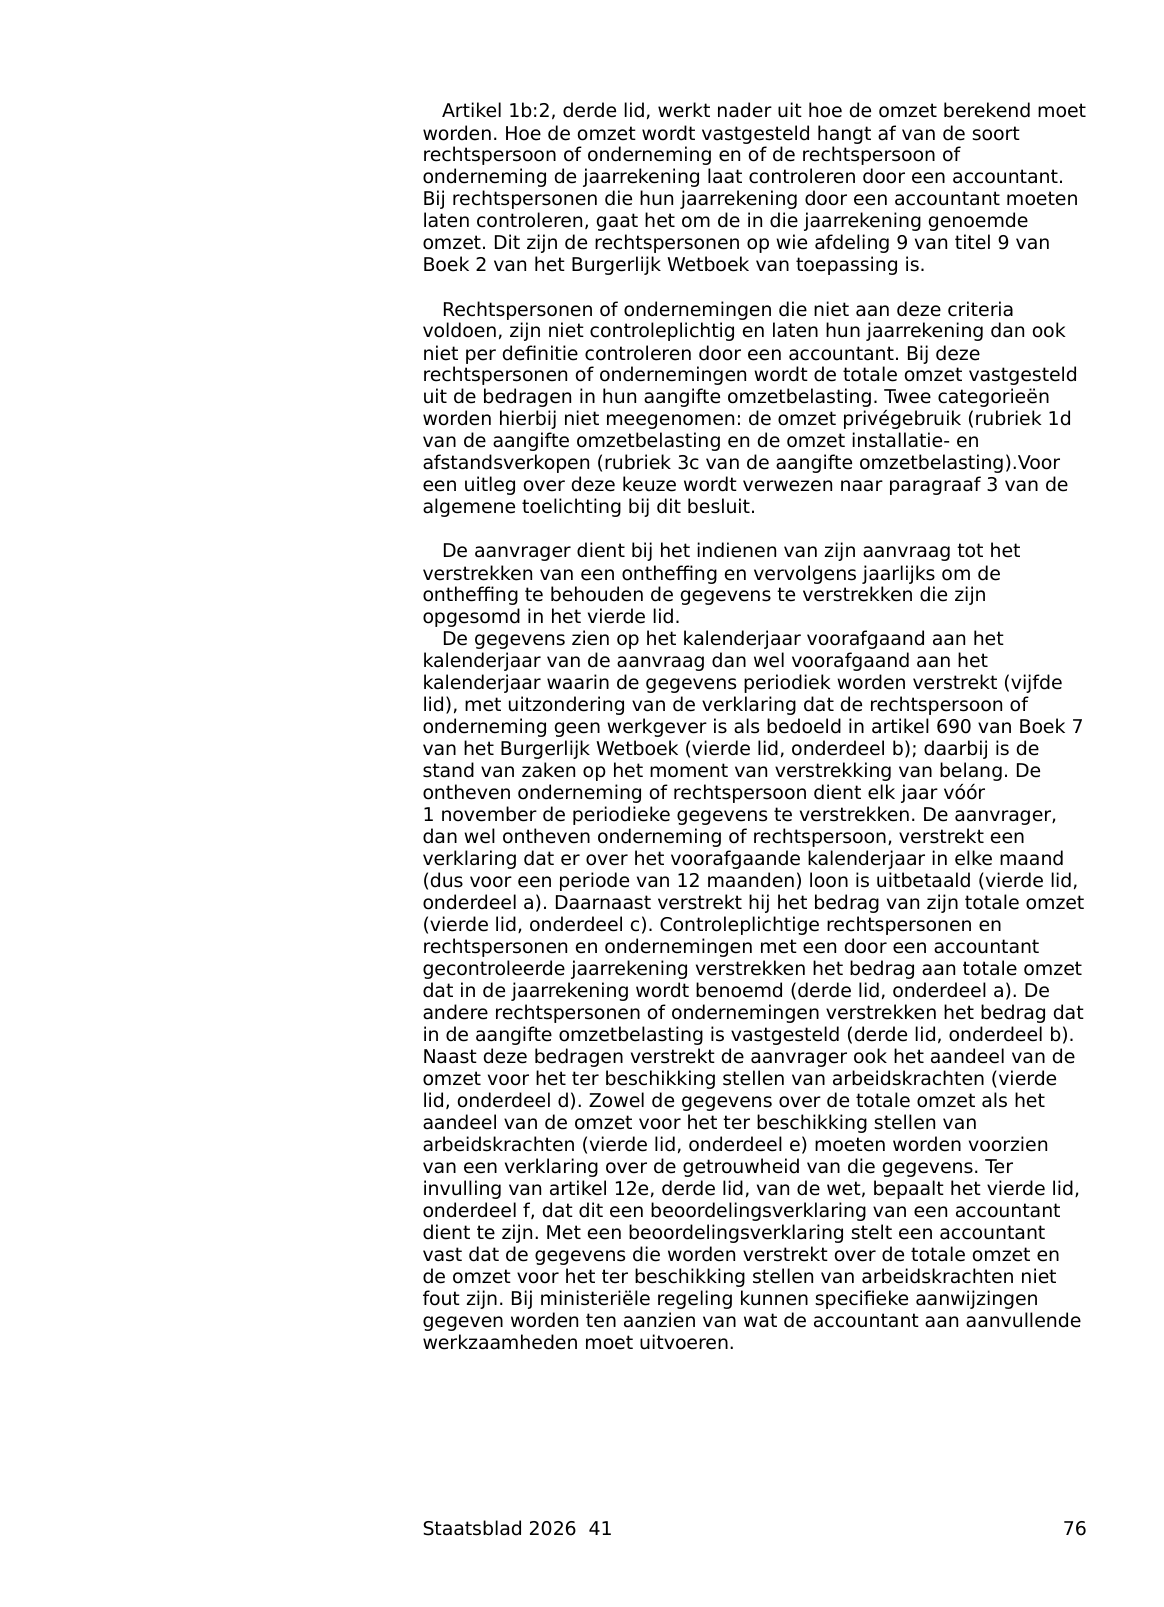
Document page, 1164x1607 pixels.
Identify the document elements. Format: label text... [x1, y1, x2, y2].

text De aanvrager dient bij het indienen van zijn aanvraag tot het verstrekken van een ontheffing en vervolgens jaarlijks om de ontheffing te behouden de gegevens te verstrekken die zijn opgesomd in het vierde lid. [422, 540, 1087, 628]
text Artikel 1b:2, derde lid, werkt nader uit hoe de omzet berekend moet worden. Hoe de omzet wordt vastgesteld hangt af van de soort rechtspersoon of onderneming en of de rechtspersoon of onderneming de jaarrekening laat controleren door een accountant. Bij rechtspersonen die hun jaarrekening door een accountant moeten laten controleren, gaat het om de in die jaarrekening genoemde omzet. Dit zijn de rechtspersonen op wie afdeling 9 van titel 9 van Boek 2 van het Burgerlijk Wetboek van toepassing is. [422, 100, 1087, 276]
text De gegevens zien op het kalenderjaar voorafgaand aan het kalenderjaar van de aanvraag dan wel voorafgaand aan het kalenderjaar waarin de gegevens periodiek worden verstrekt (vijfde lid), met uitzondering van de verklaring dat de rechtspersoon of onderneming geen werkgever is als bedoeld in artikel 690 van Boek 7 van het Burgerlijk Wetboek (vierde lid, onderdeel b); daarbij is de stand van zaken op het moment van verstrekking van belang. De ontheven onderneming of rechtspersoon dient elk jaar vóór 1 november de periodieke gegevens te verstrekken. De aanvrager, dan wel ontheven onderneming of rechtspersoon, verstrekt een verklaring dat er over het voorafgaande kalenderjaar in elke maand (dus voor een periode van 12 maanden) loon is uitbetaald (vierde lid, onderdeel a). Daarnaast verstrekt hij het bedrag van zijn totale omzet (vierde lid, onderdeel c). Controleplichtige rechtspersonen en rechtspersonen en ondernemingen met een door een accountant gecontroleerde jaarrekening verstrekken het bedrag aan totale omzet dat in de jaarrekening wordt benoemd (derde lid, onderdeel a). De andere rechtspersonen of ondernemingen verstrekken het bedrag dat in de aangifte omzetbelasting is vastgesteld (derde lid, onderdeel b). Naast deze bedragen verstrekt de aanvrager ook het aandeel van de omzet voor het ter beschikking stellen van arbeidskrachten (vierde lid, onderdeel d). Zowel de gegevens over de totale omzet als het aandeel van de omzet voor het ter beschikking stellen van arbeidskrachten (vierde lid, onderdeel e) moeten worden voorzien van een verklaring over de getrouwheid van die gegevens. Ter invulling van artikel 12e, derde lid, van de wet, bepaalt het vierde lid, onderdeel f, dat dit een beoordelingsverklaring van een accountant dient te zijn. Met een beoordelingsverklaring stelt een accountant vast dat de gegevens die worden verstrekt over de totale omzet en de omzet voor het ter beschikking stellen van arbeidskrachten niet fout zijn. Bij ministeriële regeling kunnen specifieke aanwijzingen gegeven worden ten aanzien van wat de accountant aan aanvullende werkzaamheden moet uitvoeren. [422, 628, 1087, 1354]
text Rechtspersonen of ondernemingen die niet aan deze criteria voldoen, zijn niet controleplichtig en laten hun jaarrekening dan ook niet per definitie controleren door een accountant. Bij deze rechtspersonen of ondernemingen wordt de totale omzet vastgesteld uit de bedragen in hun aangifte omzetbelasting. Twee categorieën worden hierbij niet meegenomen: de omzet privégebruik (rubriek 1d van de aangifte omzetbelasting en de omzet installatie- en afstandsverkopen (rubriek 3c van de aangifte omzetbelasting).Voor een uitleg over deze keuze wordt verwezen naar paragraaf 3 van de algemene toelichting bij dit besluit. [422, 298, 1087, 518]
